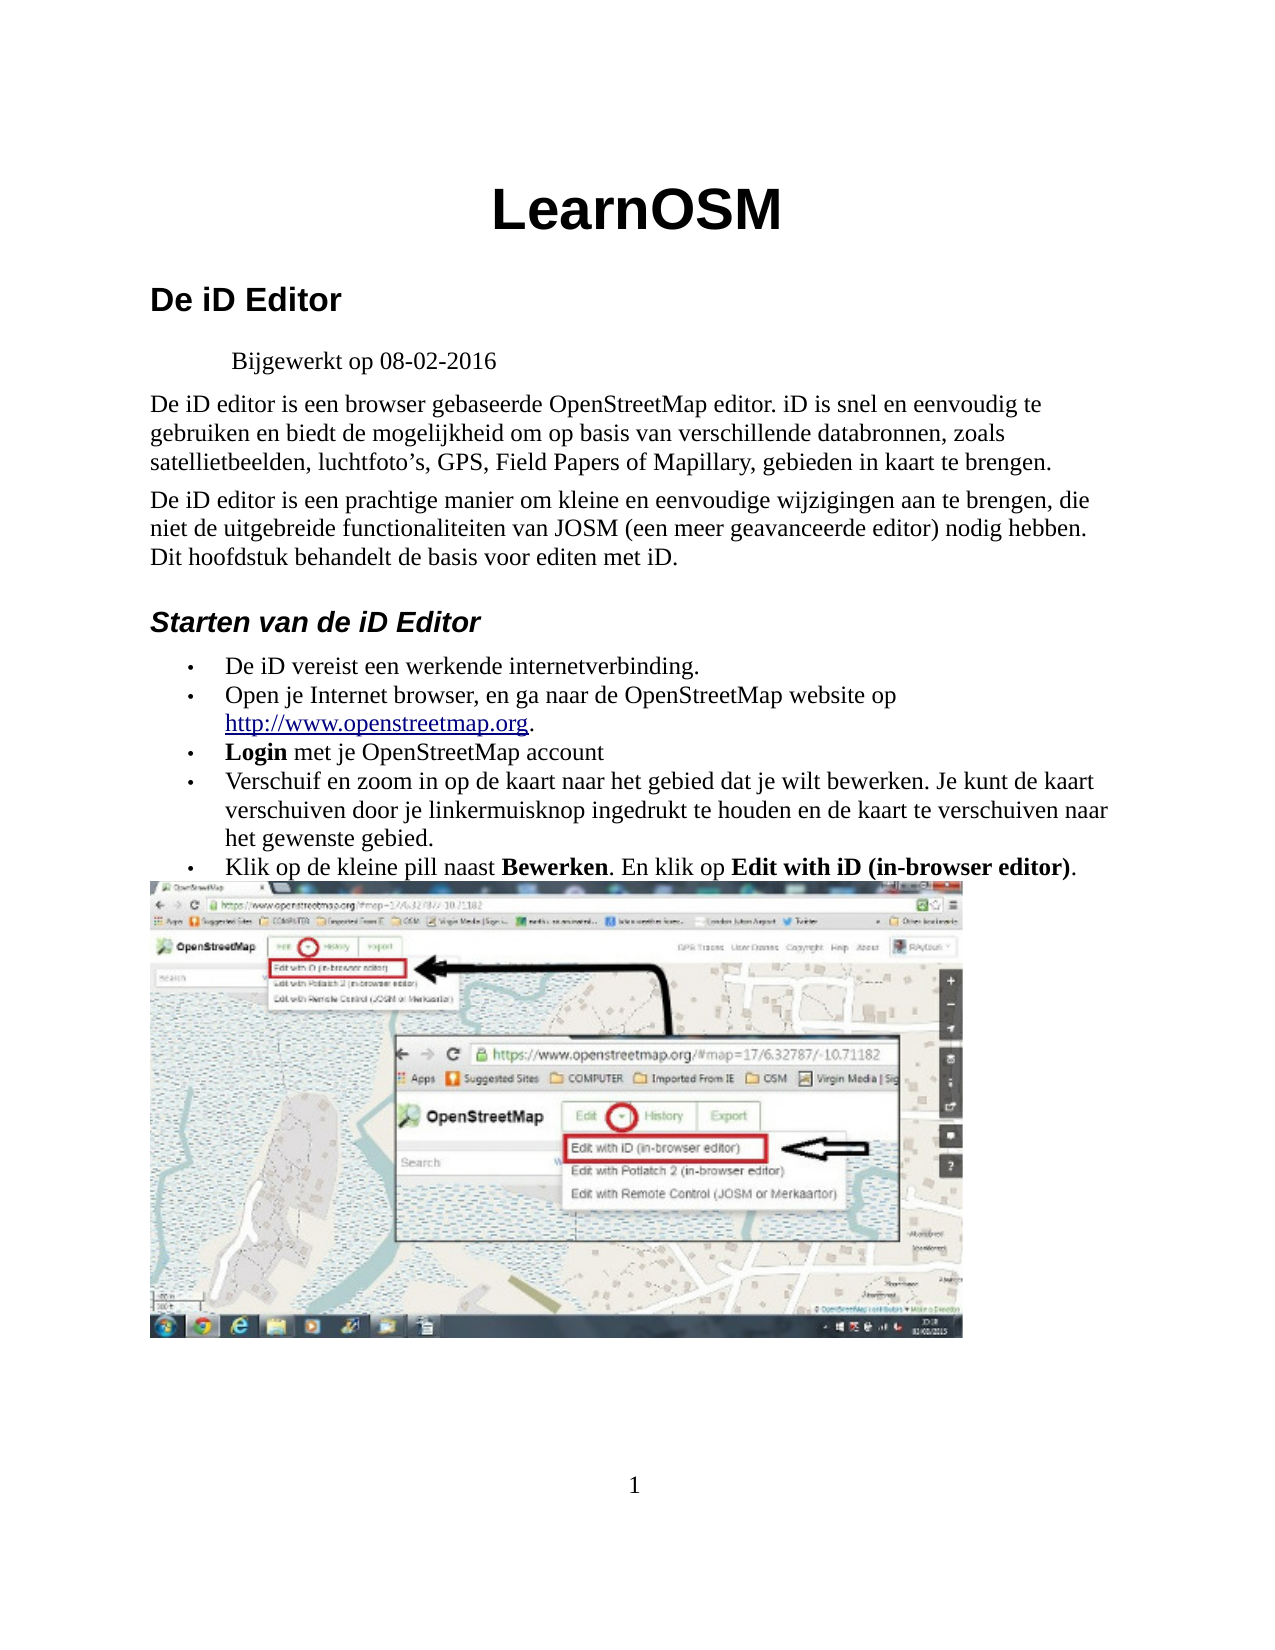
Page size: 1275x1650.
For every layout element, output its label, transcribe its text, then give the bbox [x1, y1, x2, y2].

text De iD editor is een browser gebaseerde OpenStreetMap editor. iD is snel en eenvoudig te gebruiken en biedt de mogelijkheid om op basis van verschillende databronnen, zoals satellietbeelden, luchtfoto’s, GPS, Field Papers of Mapillary, gebieden in kaart te brengen. [150, 389, 1125, 476]
list Open je Internet browser, en ga naar de OpenStreetMap website op http://www.openstreetmap.org. [187, 680, 1125, 737]
list Verschuif en zoom in op de kaart naar het gebied dat je wilt bewerken. Je kunt de kaart verschuiven door je linkermuisknop ingedrukt te houden en de kaart te verschuiven naar het gewenste gebied. [187, 766, 1125, 852]
list De iD vereist een werkende internetverbinding. [187, 651, 1125, 680]
subtitle Starten van de iD Editor [150, 605, 1125, 638]
text De iD editor is een prachtige manier om kleine en eenvoudige wijzigingen aan te brengen, die niet de uitgebreide functionaliteiten van JOSM (een meer geavanceerde editor) nodig hebben. Dit hoofdstuk behandelt de basis voor editen met iD. [150, 485, 1125, 571]
text Bijgewerkt op 08-02-2016 [225, 346, 1125, 374]
list Klik op de kleine pill naast Bewerken. En klik op Edit with iD (in-browser editor). [187, 852, 1125, 881]
title LearnOSM [150, 175, 1125, 242]
picture [150, 881, 963, 1338]
subtitle De iD Editor [150, 279, 1125, 318]
list Login met je OpenStreetMap account [187, 737, 1125, 766]
